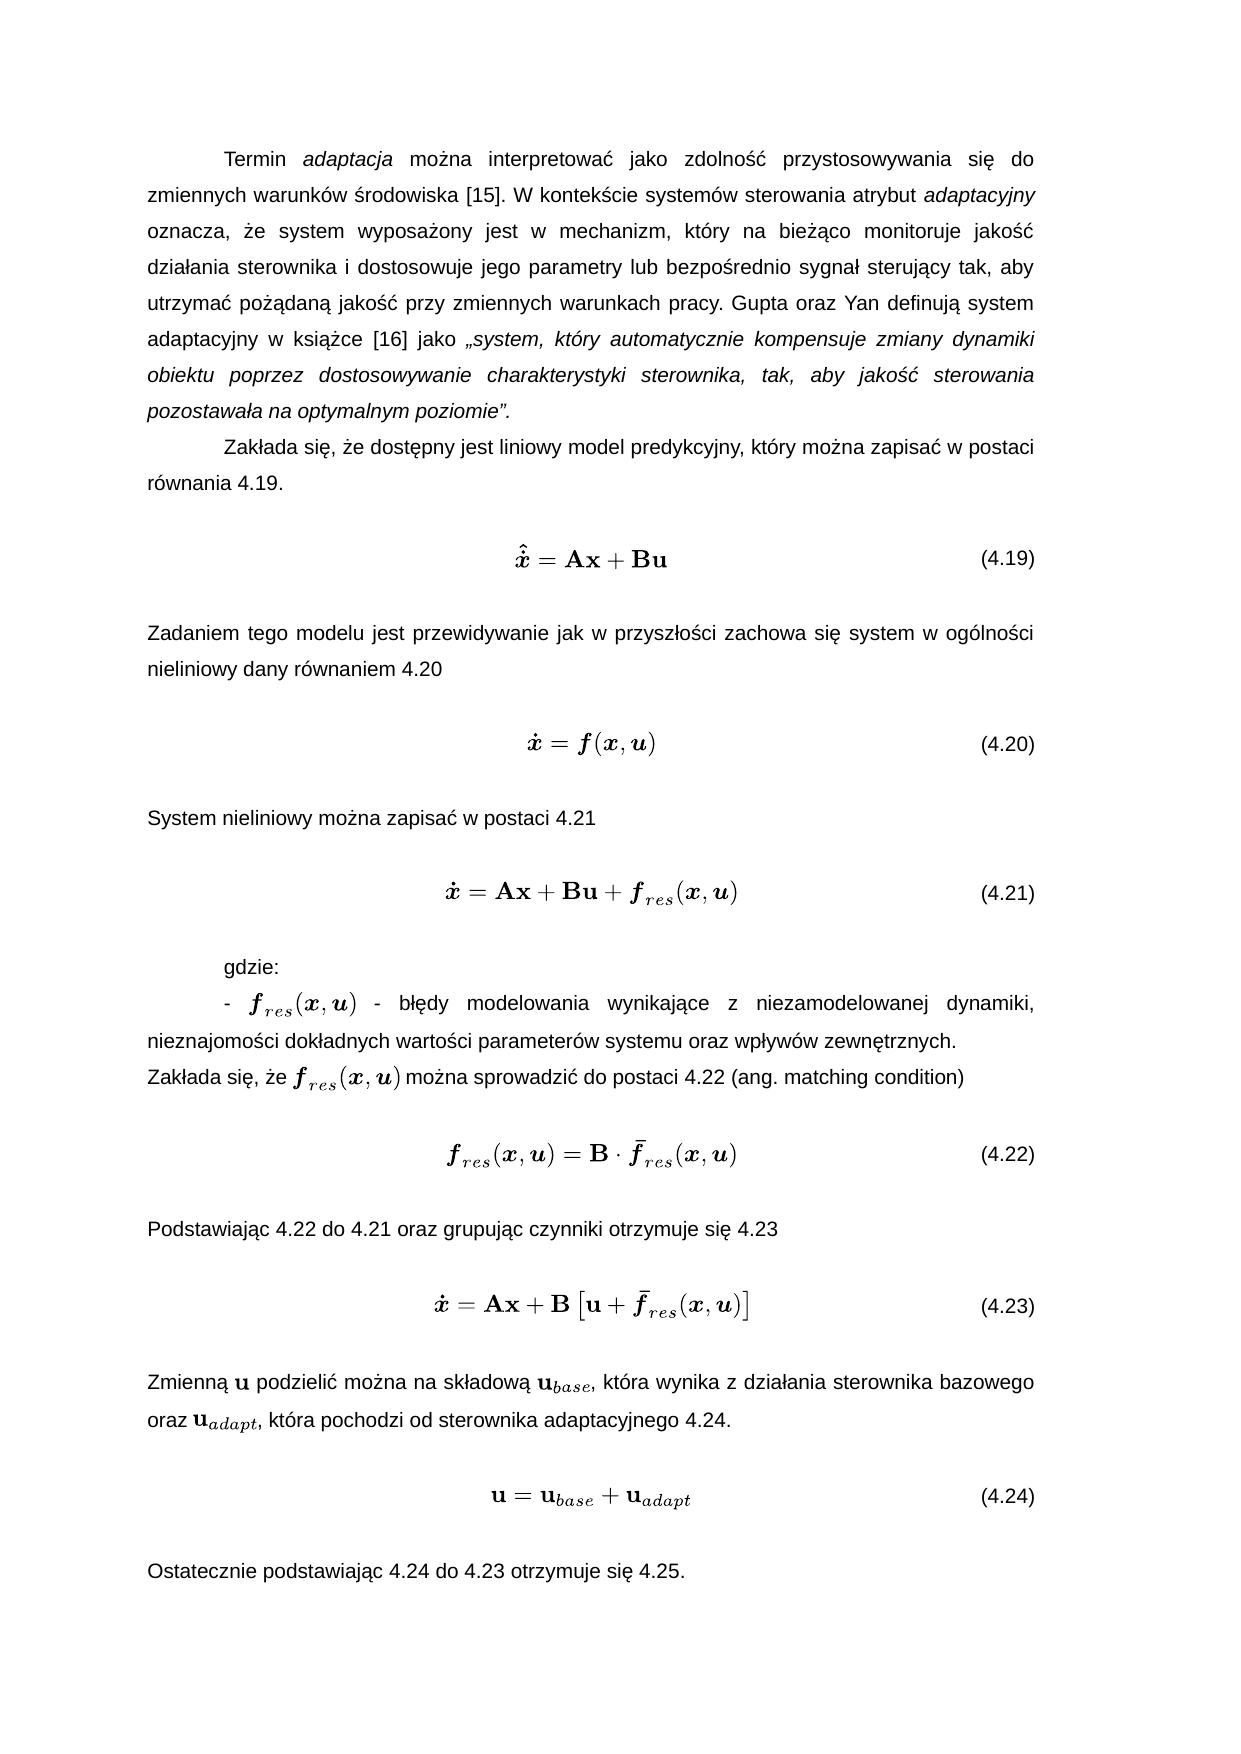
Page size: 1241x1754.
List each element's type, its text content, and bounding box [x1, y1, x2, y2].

text Podstawiając 4.22 do 4.21 oraz grupując czynniki otrzymuje się 4.23 [147, 1217, 1035, 1241]
text Zakłada się, że można sprowadzić do postaci 4.22 (ang. matching condition) [147, 1064, 1035, 1091]
text Termin adaptacja można interpretować jako zdolność przystosowywania się do zmiennych warunków środowiska [15]. W kontekście systemów sterowania atrybut adaptacyjny oznacza, że system wyposażony jest w mechanizm, który na bieżąco monitoruje jakość działania sterownika i dostosowuje jego parametry lub bezpośrednio sygnał sterujący tak, aby utrzymać pożądaną jakość przy zmiennych warunkach pracy. Gupta oraz Yan definują system adaptacyjny w książce [16] jako „system, który automatycznie kompensuje zmiany dynamiki obiektu poprzez dostosowywanie charakterystyki sterownika, tak, aby jakość sterowania pozostawała na optymalnym poziomie”. [147, 147, 1035, 422]
text [147, 731, 600, 756]
text (4.23) [748, 1291, 1035, 1321]
text (4.19) [147, 544, 1035, 572]
text Zadaniem tego modelu jest przewidywanie jak w przyszłości zachowa się system w ogólności nieliniowy dany równaniem 4.20 [147, 621, 1035, 681]
text gdzie: [147, 955, 1035, 979]
text Zmienną podzielić można na składową , która wynika z działania sterownika bazowego oraz , która pochodzi od sterownika adaptacyjnego 4.24. [147, 1370, 1035, 1433]
text - - błędy modelowania wynikające z niezamodelowanej dynamiki, nieznajomości dokładnych wartości parameterów systemu oraz wpływów zewnętrznych. [147, 991, 1035, 1053]
text (4.20) [650, 731, 1035, 756]
text Ostatecznie podstawiając 4.24 do 4.23 otrzymuje się 4.25. [147, 1559, 1035, 1583]
text (4.22) [646, 1140, 1035, 1168]
text (4.21) [147, 879, 1035, 905]
text System nieliniowy można zapisać w postaci 4.21 [147, 806, 1035, 830]
text [147, 1140, 635, 1168]
text Zakłada się, że dostępny jest liniowy model predykcyjny, który można zapisać w postaci równania 4.19. [147, 434, 1035, 494]
text [147, 1291, 580, 1321]
text (4.24) [147, 1482, 1035, 1509]
